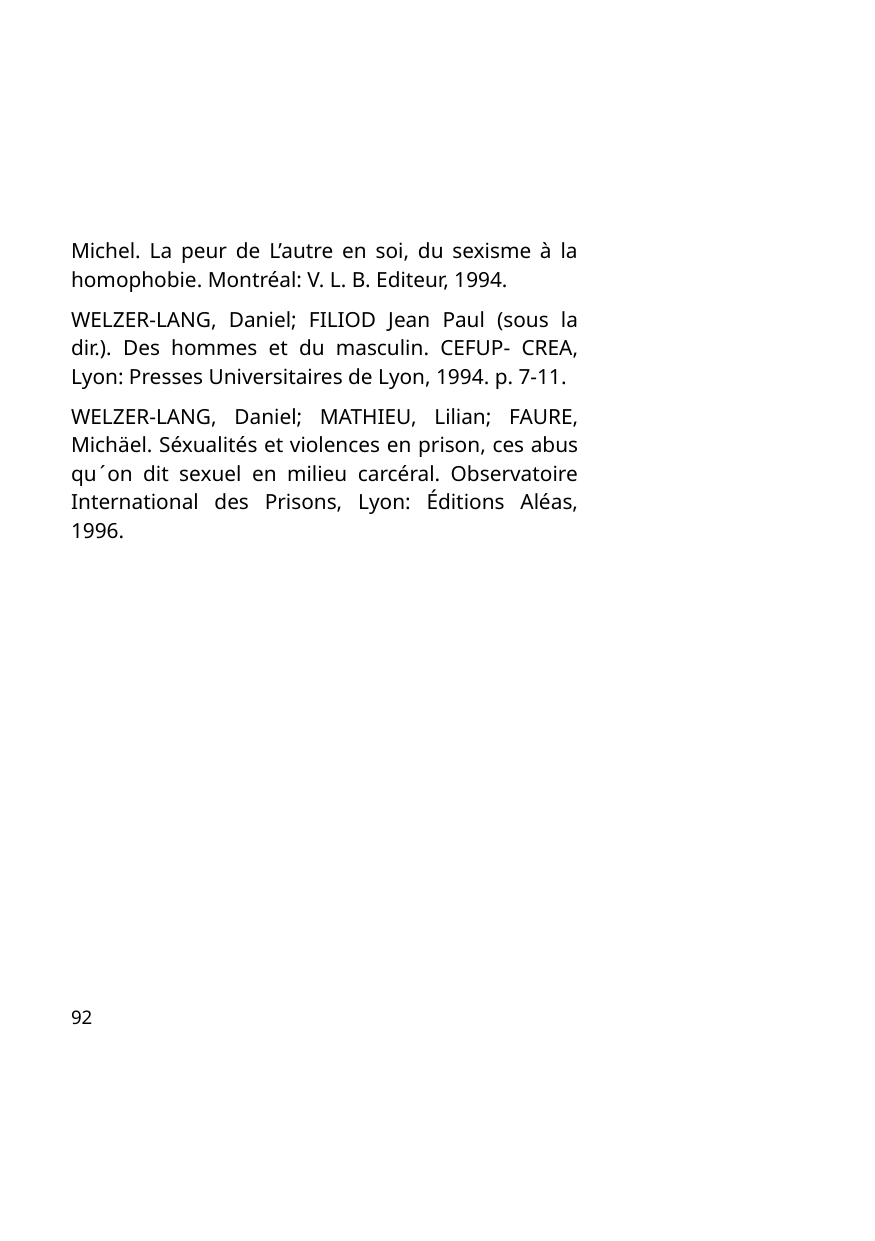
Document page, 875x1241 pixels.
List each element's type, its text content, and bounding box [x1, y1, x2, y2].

text WELZER-LANG, Daniel; MATHIEU, Lilian; FAURE, Michäel. Séxualités et violences en prison, ces abus qu ́on dit sexuel en milieu carcéral. Observatoire International des Prisons, Lyon: Éditions Aléas, 1996. [71, 402, 579, 544]
text Michel. La peur de L’autre en soi, du sexisme à la homophobie. Montréal: V. L. B. Editeur, 1994. [71, 236, 579, 293]
text WELZER-LANG, Daniel; FILIOD Jean Paul (sous la dir.). Des hommes et du masculin. CEFUP- CREA, Lyon: Presses Universitaires de Lyon, 1994. p. 7-11. [71, 305, 579, 390]
